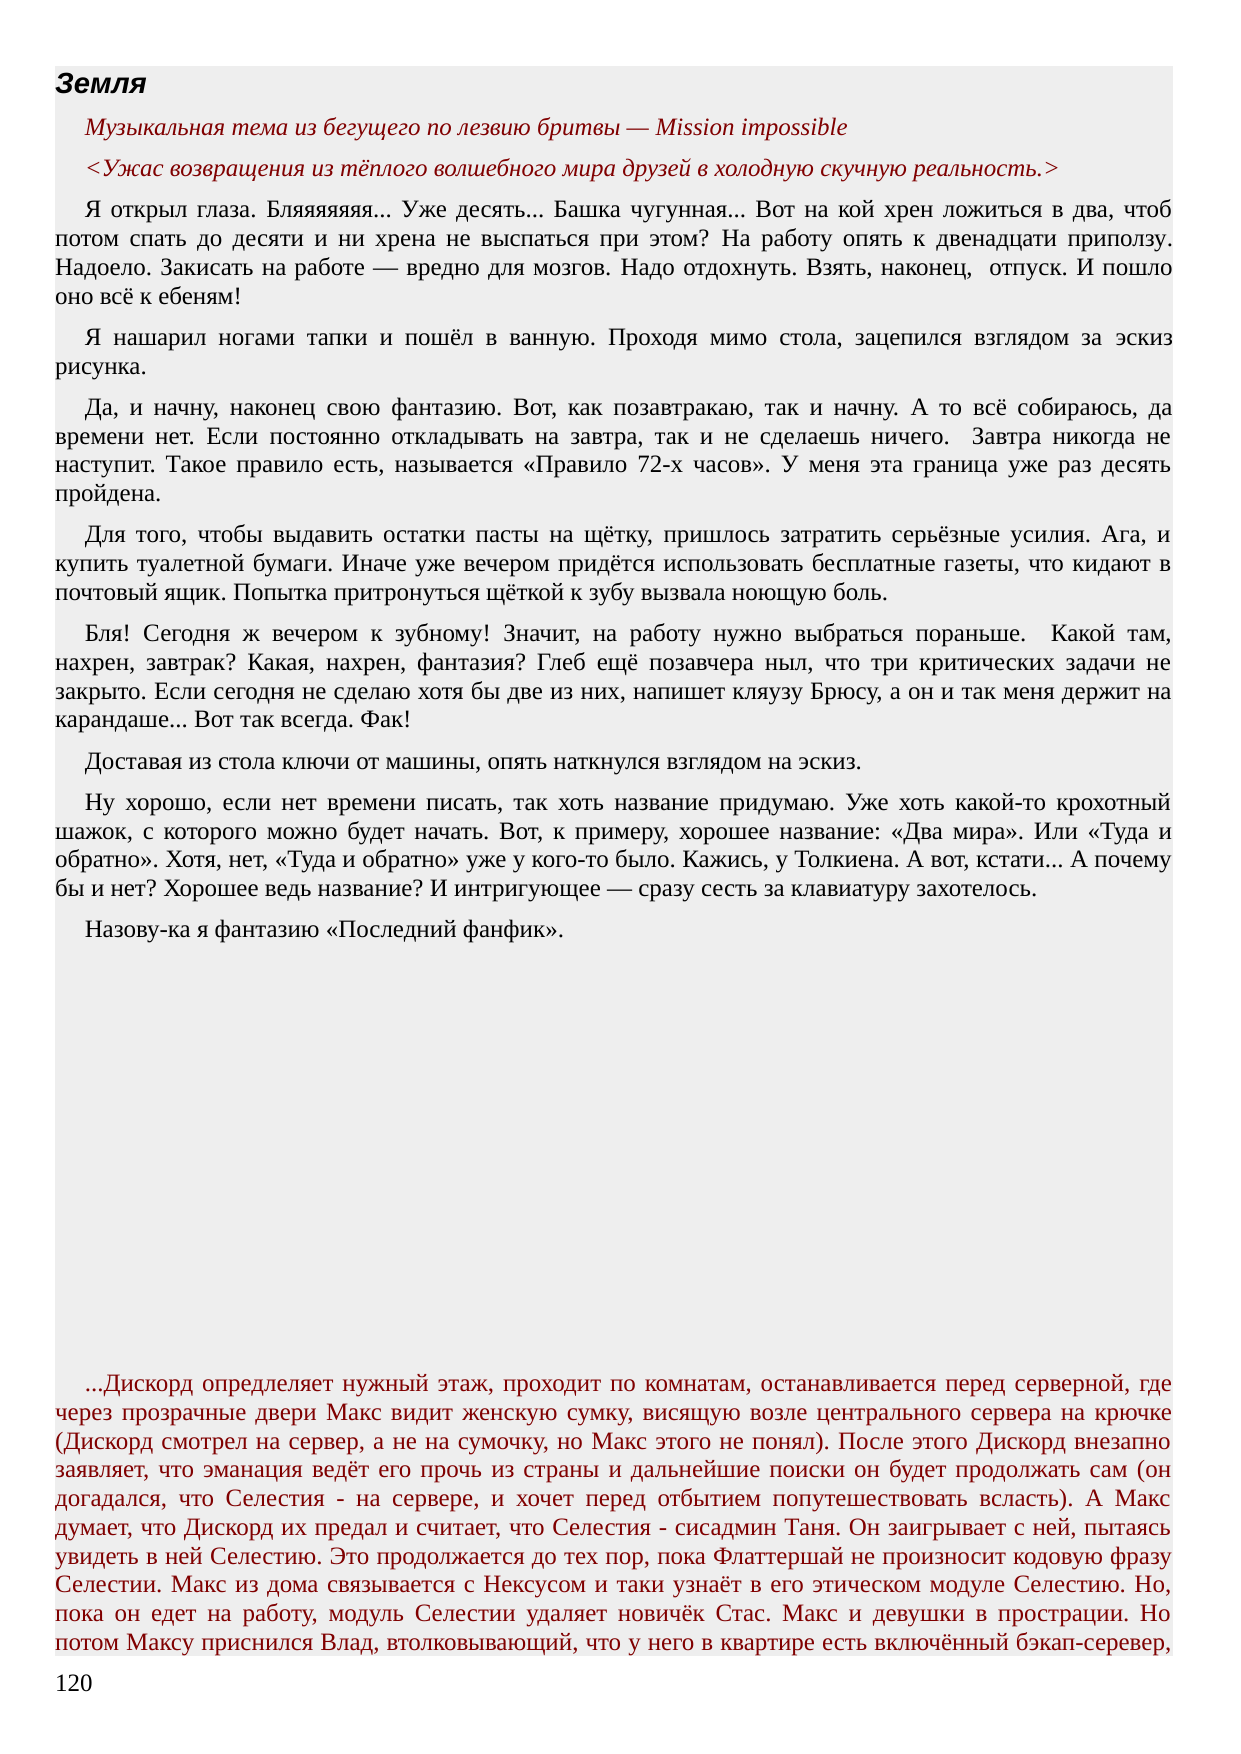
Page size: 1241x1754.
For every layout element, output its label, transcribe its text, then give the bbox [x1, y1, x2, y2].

text ...Дискорд опредлеляет нужный этаж, проходит по комнатам, останавливается перед серверной, где через прозрачные двери Макс видит женскую сумку, висящую возле центрального сервера на крючке (Дискорд смотрел на сервер, а не на сумочку, но Макс этого не понял). После этого Дискорд внезапно заявляет, что эманация ведёт его прочь из страны и дальнейшие поиски он будет продолжать сам (он догадался, что Селестия - на сервере, и хочет перед отбытием попутешествовать всласть). А Макс думает, что Дискорд их предал и считает, что Селестия - сисадмин Таня. Он заигрывает с ней, пытаясь увидеть в ней Селестию. Это продолжается до тех пор, пока Флаттершай не произносит кодовую фразу Селестии. Макс из дома связывается с Нексусом и таки узнаёт в его этическом модуле Селестию. Но, пока он едет на работу, модуль Селестии удаляет новичёк Стас. Макс и девушки в прострации. Но потом Максу приснился Влад, втолковывающий, что у него в квартире есть включённый бэкап-серевер, [55, 1368, 1173, 1656]
text Бля! Сегодня ж вечером к зубному! Значит, на работу нужно выбраться пораньше. Какой там, нахрен, завтрак? Какая, нахрен, фантазия? Глеб ещё позавчера ныл, что три критических задачи не закрыто. Если сегодня не сделаю хотя бы две из них, напишет кляузу Брюсу, а он и так меня держит на карандаше... Вот так всегда. Фак! [55, 618, 1173, 733]
text Я открыл глаза. Бляяяяяяя... Уже десять... Башка чугунная... Вот на кой хрен ложиться в два, чтоб потом спать до десяти и ни хрена не выспаться при этом? На работу опять к двенадцати приползу. Надоело. Закисать на работе — вредно для мозгов. Надо отдохнуть. Взять, наконец, отпуск. И пошло оно всё к ебеням! [55, 194, 1173, 309]
text Да, и начну, наконец свою фантазию. Вот, как позавтракаю, так и начну. А то всё собираюсь, да времени нет. Если постоянно откладывать на завтра, так и не сделаешь ничего. Завтра никогда не наступит. Такое правило есть, называется «Правило 72-х часов». У меня эта граница уже раз десять пройдена. [55, 392, 1173, 507]
text <Ужас возвращения из тёплого волшебного мира друзей в холодную скучную реальность.> [55, 153, 1173, 182]
text Музыкальная тема из бегущего по лезвию бритвы — Mission impossible [55, 112, 1173, 141]
text Ну хорошо, если нет времени писать, так хоть название придумаю. Уже хоть какой-то крохотный шажок, с которого можно будет начать. Вот, к примеру, хорошее название: «Два мира». Или «Туда и обратно». Хотя, нет, «Туда и обратно» уже у кого-то было. Кажись, у Толкиена. А вот, кстати... А почему бы и нет? Хорошее ведь название? И интригующее — сразу сесть за клавиатуру захотелось. [55, 787, 1173, 902]
text Я нашарил ногами тапки и пошёл в ванную. Проходя мимо стола, зацепился взглядом за эскиз рисунка. [55, 322, 1173, 379]
text Для того, чтобы выдавить остатки пасты на щётку, пришлось затратить серьёзные усилия. Ага, и купить туалетной бумаги. Иначе уже вечером придётся использовать бесплатные газеты, что кидают в почтовый ящик. Попытка притронуться щёткой к зубу вызвала ноющую боль. [55, 519, 1173, 606]
text Доставая из стола ключи от машины, опять наткнулся взглядом на эскиз. [55, 746, 1173, 774]
subtitle Земля [55, 66, 1173, 99]
text Назову-ка я фантазию «Последний фанфик». [55, 914, 1173, 943]
